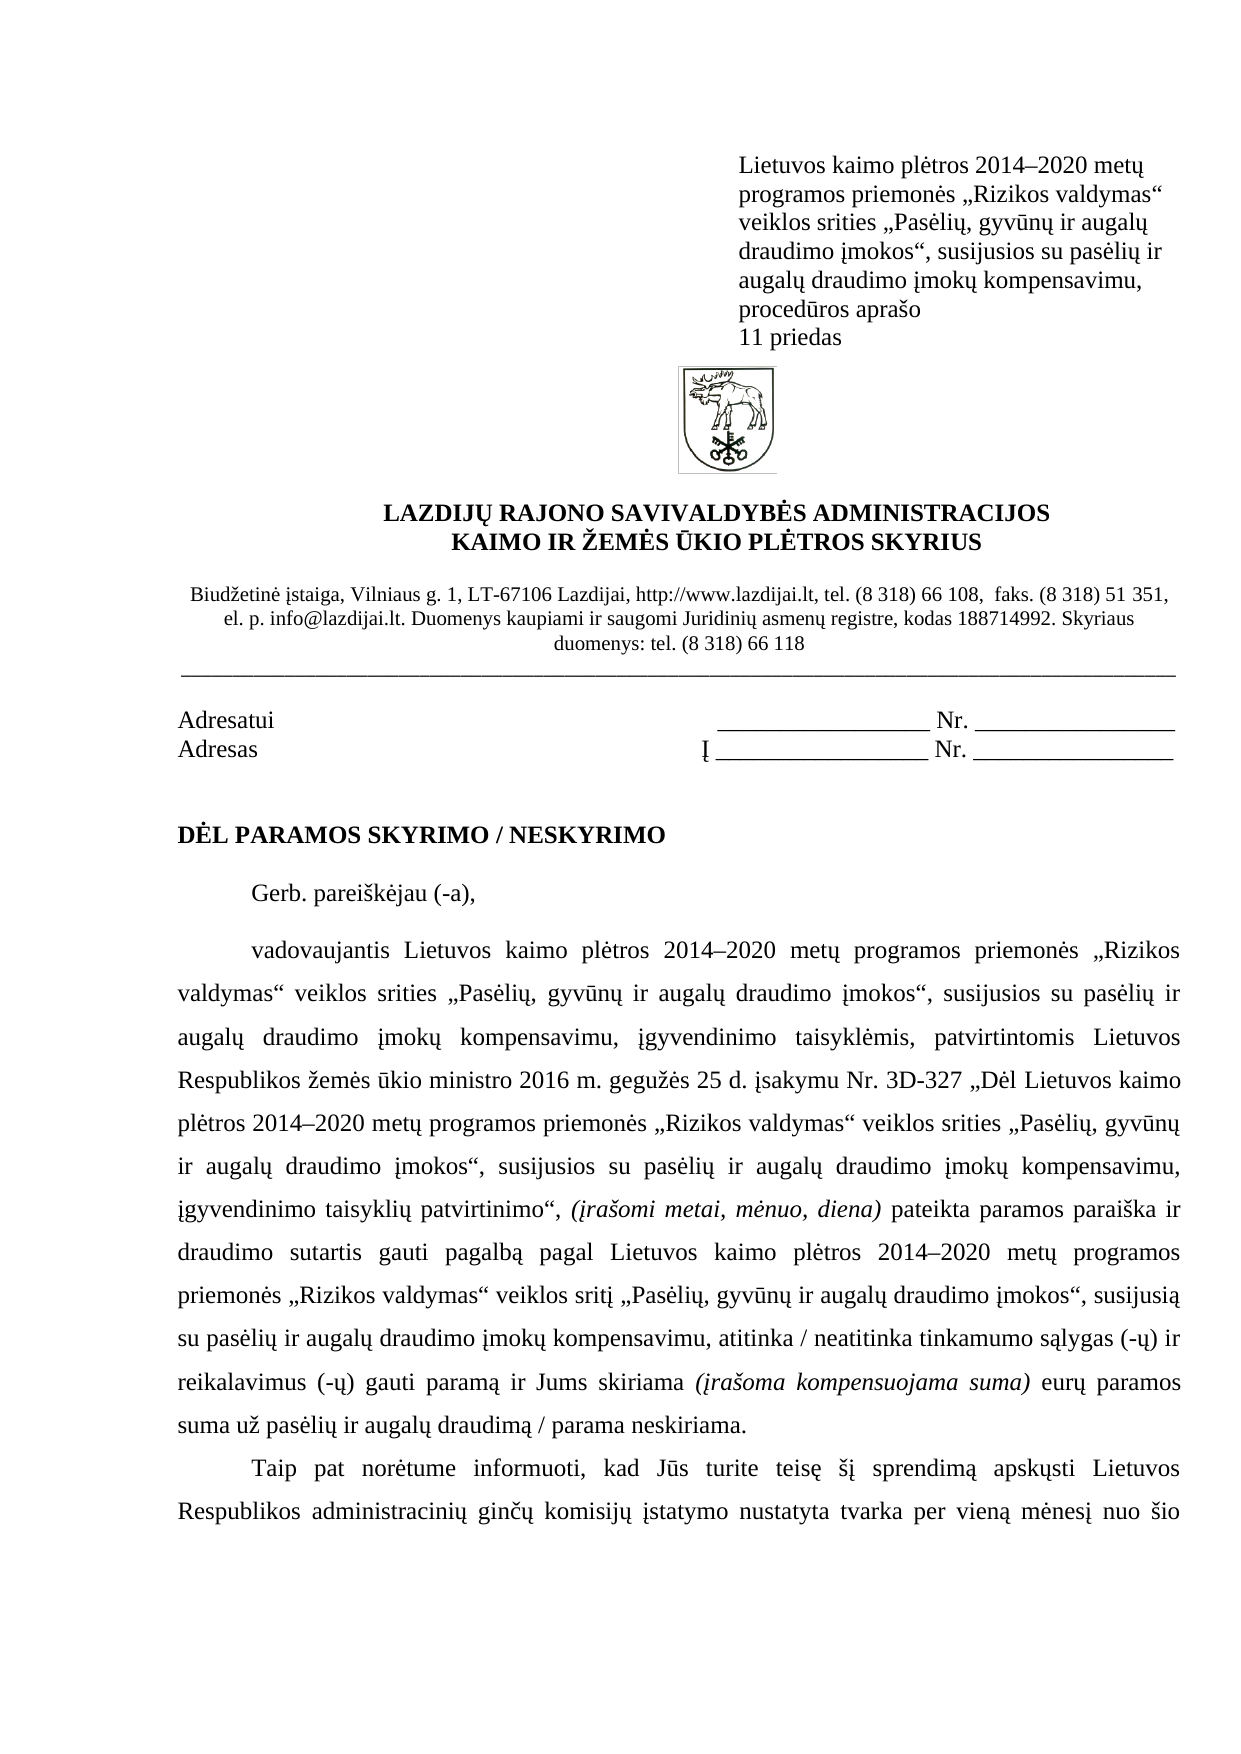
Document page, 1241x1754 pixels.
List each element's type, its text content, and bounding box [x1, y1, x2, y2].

text programos priemonės „Rizikos valdymas“ [738, 179, 1181, 207]
text Lietuvos kaimo plėtros 2014–2020 metų [738, 150, 1181, 179]
text 11 priedas [633, 322, 1181, 351]
text veiklos srities „Pasėlių, gyvūnų ir augalų [738, 207, 1181, 236]
text Biudžetinė įstaiga, Vilniaus g. 1, LT-67106 Lazdijai, http://www.lazdijai.lt, tel. (8 318) 66 108, faks. (8 318) 51 351, el. p. info@lazdijai.lt. Duomenys kaupiami ir saugomi Juridinių asmenų registre, kodas 188714992. Skyriaus duomenys: tel. (8 318) 66 118 ________________________________________________________________________________________________ [177, 582, 1181, 680]
text KAIMO IR ŽEMĖS ŪKIO PLĖTROS SKYRIUS [177, 527, 1181, 556]
text draudimo įmokos“, susijusios su pasėlių ir [738, 236, 1181, 265]
text Taip pat norėtume informuoti, kad Jūs turite teisę šį sprendimą apskųsti Lietuvos Respublikos administracinių ginčų komisijų įstatymo nustatyta tvarka per vieną mėnesį nuo šio [177, 1453, 1181, 1525]
text vadovaujantis Lietuvos kaimo plėtros 2014–2020 metų programos priemonės „Rizikos valdymas“ veiklos srities „Pasėlių, gyvūnų ir augalų draudimo įmokos“, susijusios su pasėlių ir augalų draudimo įmokų kompensavimu, įgyvendinimo taisyklėmis, patvirtintomis Lietuvos Respublikos žemės ūkio ministro 2016 m. gegužės 25 d. įsakymu Nr. 3D-327 „Dėl Lietuvos kaimo plėtros 2014–2020 metų programos priemonės „Rizikos valdymas“ veiklos srities „Pasėlių, gyvūnų ir augalų draudimo įmokos“, susijusios su pasėlių ir augalų draudimo įmokų kompensavimu, įgyvendinimo taisyklių patvirtinimo“, (įrašomi metai, mėnuo, diena) pateikta paramos paraiška ir draudimo sutartis gauti pagalbą pagal Lietuvos kaimo plėtros 2014–2020 metų programos priemonės „Rizikos valdymas“ veiklos sritį „Pasėlių, gyvūnų ir augalų draudimo įmokos“, susijusią su pasėlių ir augalų draudimo įmokų kompensavimu, atitinka / neatitinka tinkamumo sąlygas (-ų) ir reikalavimus (-ų) gauti paramą ir Jums skiriama (įrašoma kompensuojama suma) eurų paramos suma už pasėlių ir augalų draudimą / parama neskiriama. [177, 935, 1181, 1438]
text LAZDIJŲ RAJONO SAVIVALDYBĖS ADMINISTRACIJOS [177, 498, 1181, 527]
text Adresas Į _________________ Nr. ________________ [177, 734, 1181, 763]
text Gerb. pareiškėjau (-a), [177, 878, 1181, 907]
text Adresatui _________________ Nr. ________________ [177, 705, 1181, 734]
text procedūros aprašo [738, 294, 1181, 322]
text augalų draudimo įmokų kompensavimu, [738, 265, 1181, 294]
text DĖL PARAMOS SKYRIMO / NESKYRIMO [177, 820, 1181, 849]
